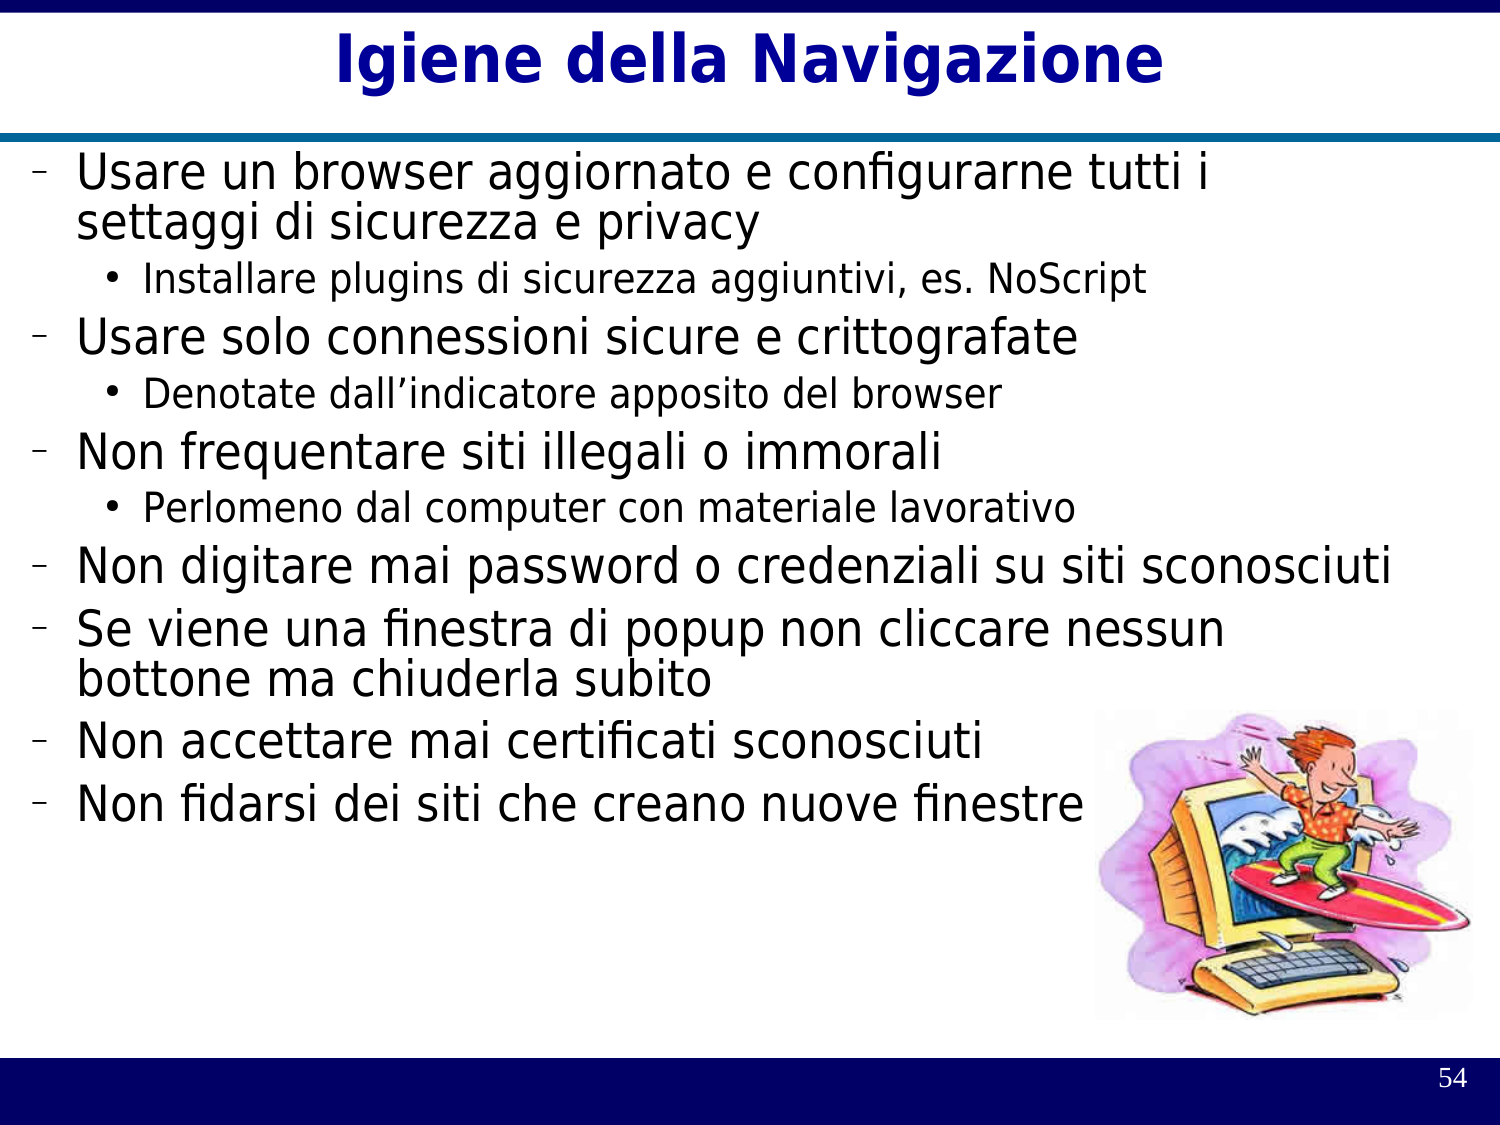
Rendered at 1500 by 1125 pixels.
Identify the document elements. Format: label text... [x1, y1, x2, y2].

list Usare un browser aggiornato e configurarne tutti i settaggi di sicurezza e privacy Installare plugins di sicurezza aggiuntivi, es. NoScript Usare solo connessioni sicure e crittografate Denotate dall’indicatore apposito del browser Non frequentare siti illegali o immorali Perlomeno dal computer con materiale lavorativo Non digitare mai password o credenziali su siti sconosciuti Se viene una finestra di popup non cliccare nessun bottone ma chiuderla subito Non accettare mai certificati sconosciuti Non fidarsi dei siti che creano nuove finestre [0, 149, 1396, 1021]
picture [1095, 710, 1473, 1021]
title Igiene della Navigazione [30, 0, 1471, 126]
